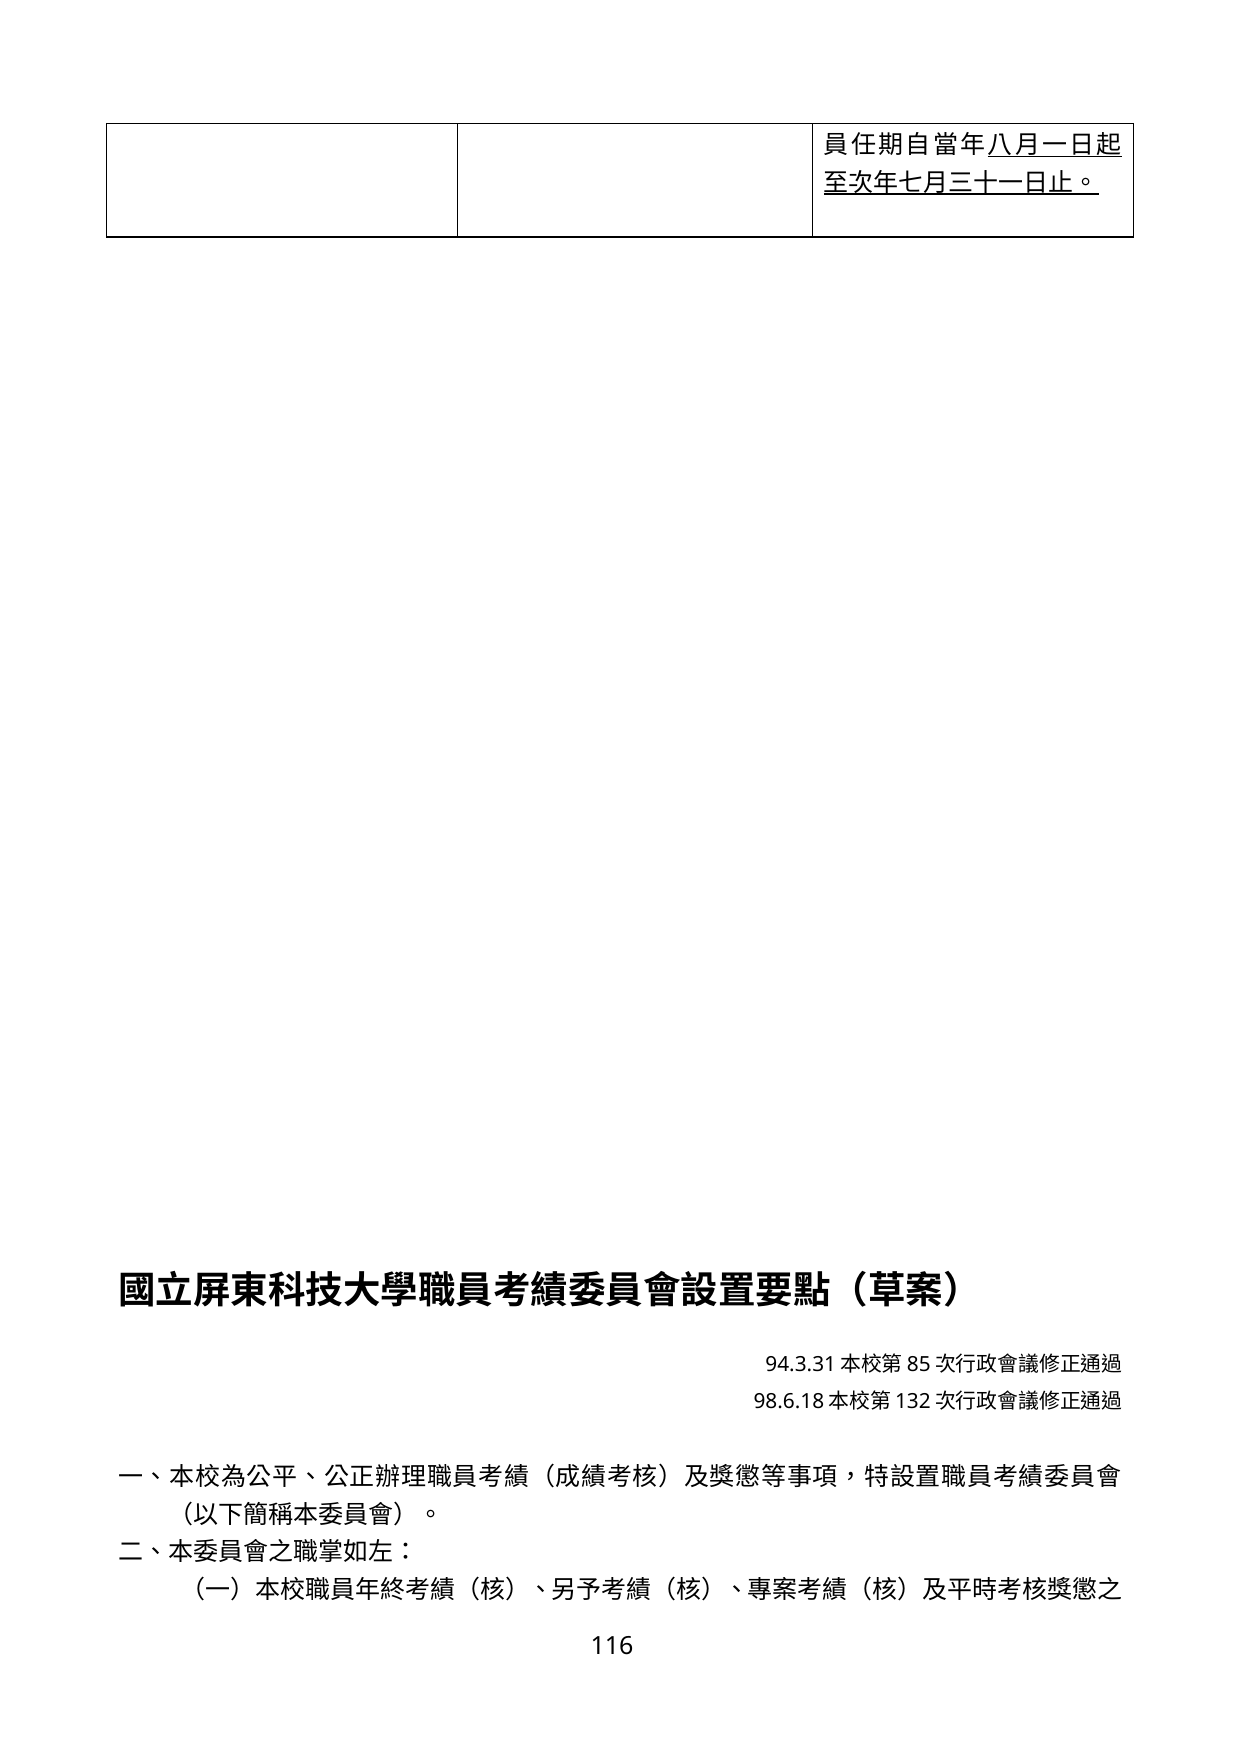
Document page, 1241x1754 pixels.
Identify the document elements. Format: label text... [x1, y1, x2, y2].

text 一、本校為公平、公正辦理職員考績（成績考核）及獎懲等事項，特設置職員考績委員會（以下簡稱本委員會）。 [118, 1456, 1122, 1531]
text （一）本校職員年終考績（核）、另予考績（核）、專案考績（核）及平時考核獎懲之 [181, 1569, 1122, 1606]
text 94.3.31本校第85次行政會議修正通過 [118, 1344, 1122, 1381]
table_cell [107, 124, 457, 236]
text 98.6.18本校第132次行政會議修正通過 [118, 1381, 1122, 1419]
text 二、本委員會之職掌如左： [118, 1531, 1122, 1569]
table_cell 員任期自當年八月一日起至次年七月三十一日止。 [813, 124, 1133, 236]
table_cell [458, 124, 812, 236]
text 國立屏東科技大學職員考績委員會設置要點（草案） [118, 1250, 1122, 1325]
